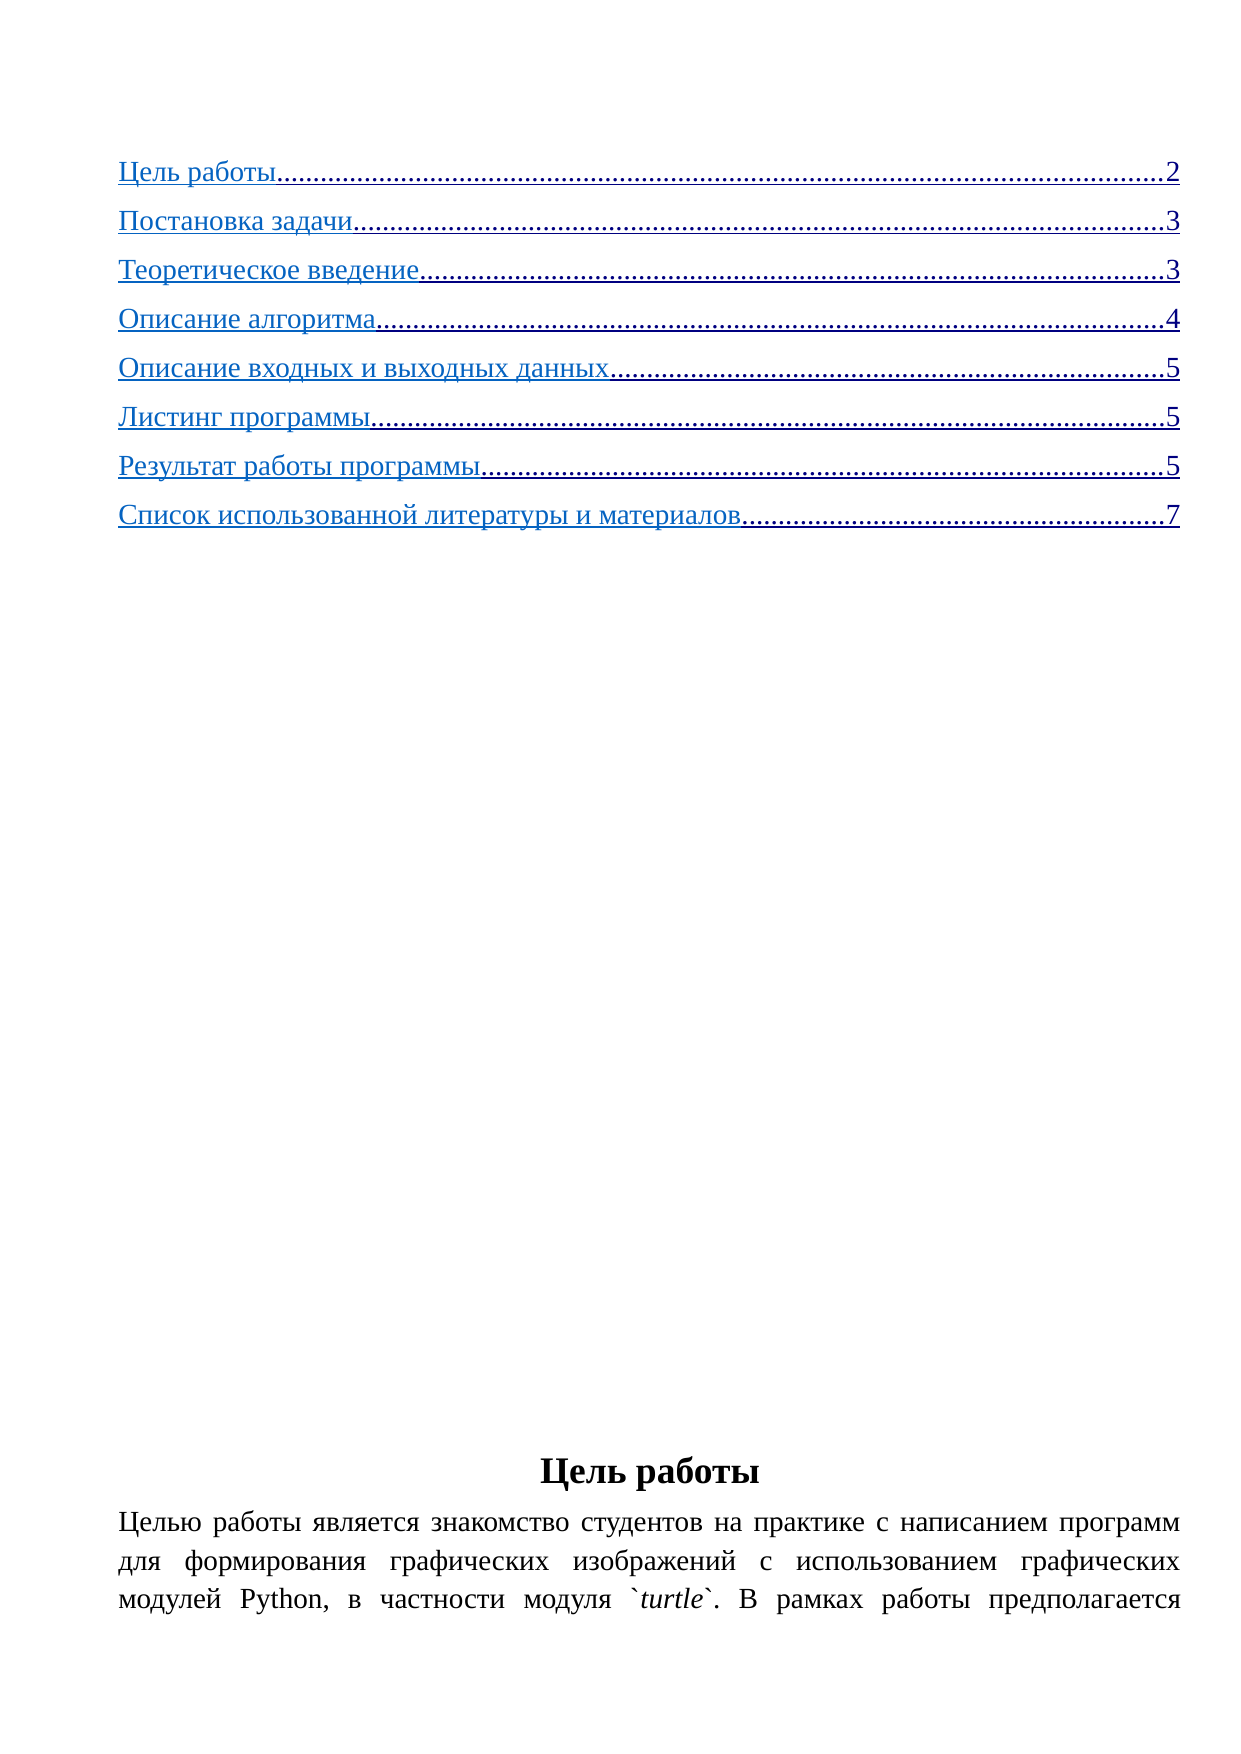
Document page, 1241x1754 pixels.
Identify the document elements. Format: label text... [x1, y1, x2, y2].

text Листинг программы 5 [118, 399, 1181, 433]
text Описание алгоритма 4 [118, 301, 1181, 335]
text Теоретическое введение 3 [118, 252, 1181, 286]
text Результат работы программы 5 [118, 448, 1181, 482]
text Описание входных и выходных данных 5 [118, 350, 1181, 384]
subtitle Цель работы [118, 1449, 1181, 1492]
text Целью работы является знакомство студентов на практике с написанием программ для формирования графических изображений с использованием графических модулей Python, в частности модуля `turtle`. В рамках работы предполагается [118, 1504, 1181, 1615]
text Цель работы 2 [118, 154, 1181, 188]
text Список использованной литературы и материалов 7 [118, 497, 1181, 531]
text Постановка задачи 3 [118, 203, 1181, 237]
